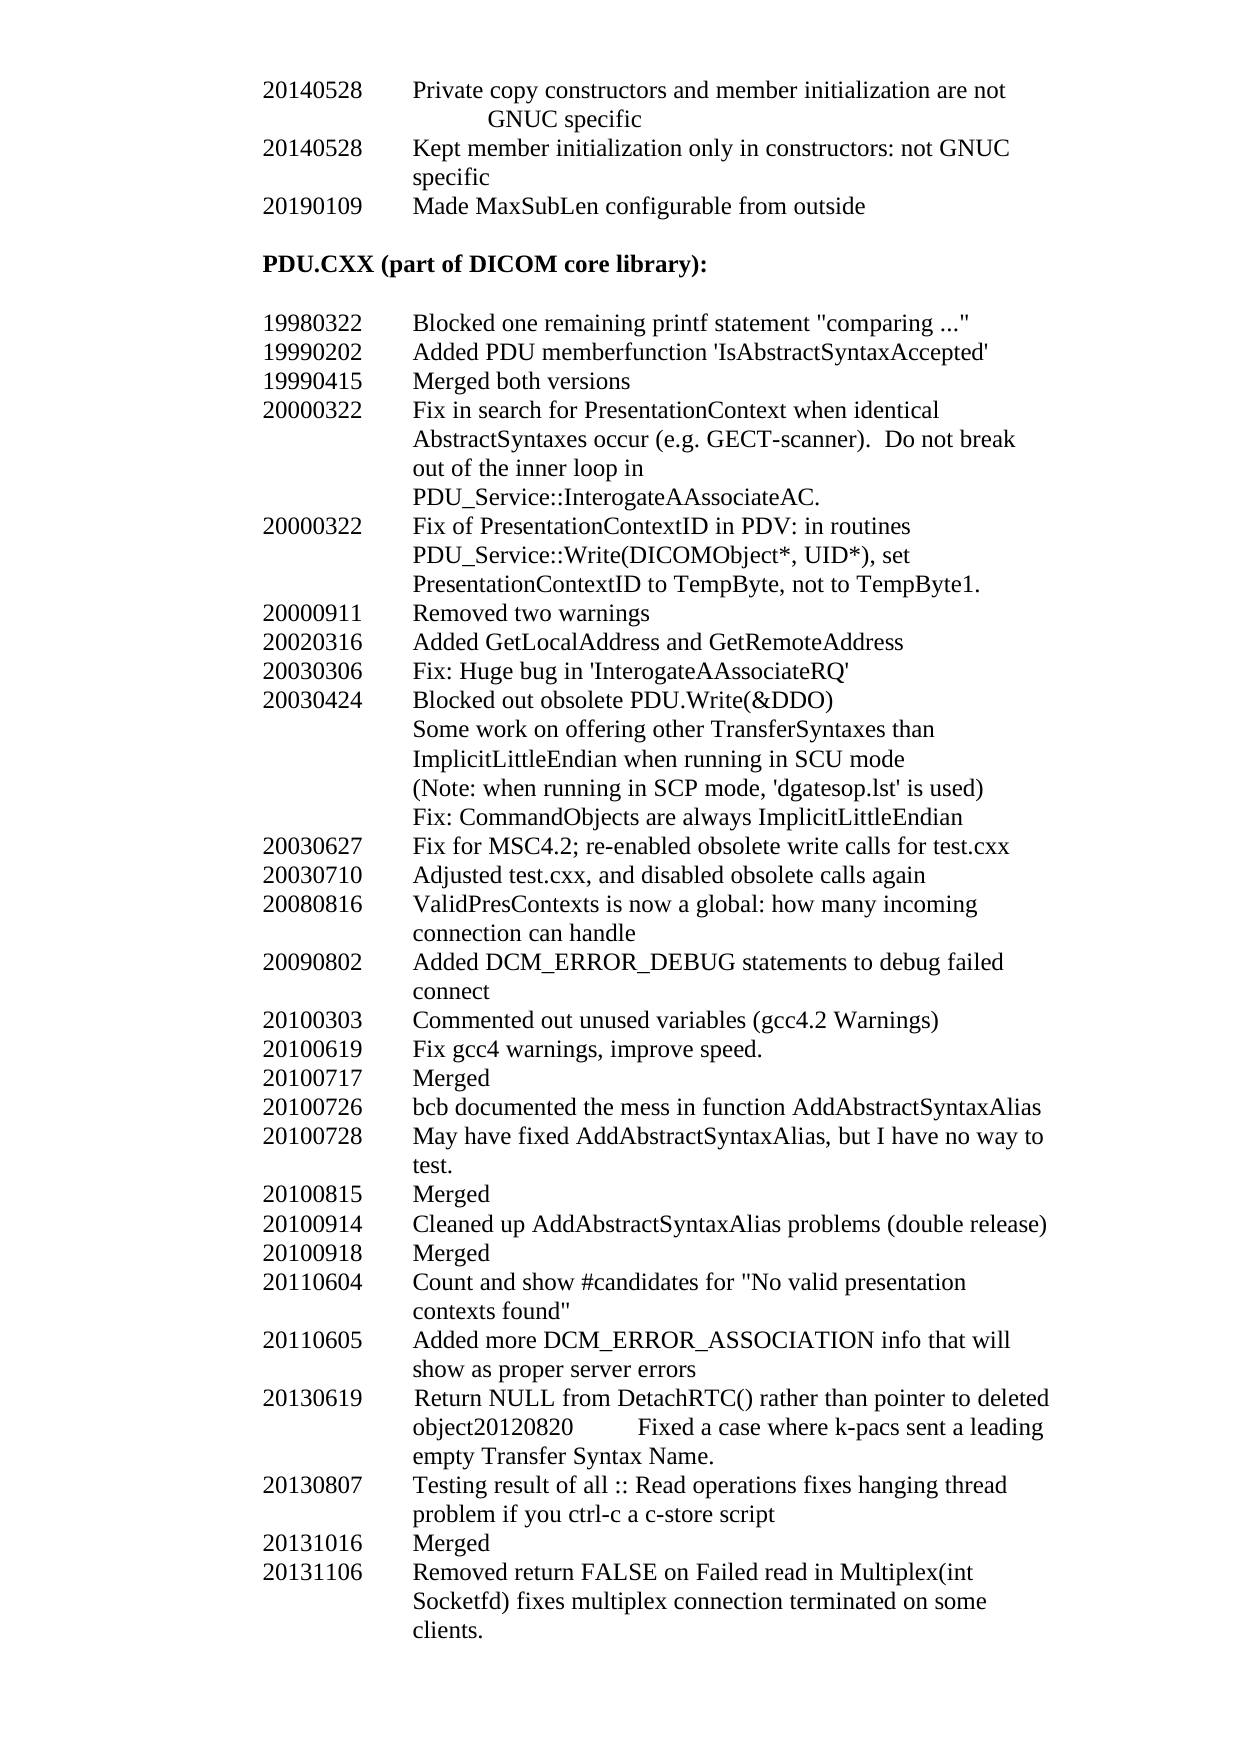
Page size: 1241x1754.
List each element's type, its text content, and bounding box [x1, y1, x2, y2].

text 20130619 Return NULL from DetachRTC() rather than pointer to deleted object20120820 Fixed a case where k-pacs sent a leading empty Transfer Syntax Name. [262, 1383, 1053, 1470]
text 20100728 May have fixed AddAbstractSyntaxAlias, but I have no way to test. [262, 1121, 1053, 1179]
text 19990415 Merged both versions [187, 366, 1053, 395]
text 20100914 Cleaned up AddAbstractSyntaxAlias problems (double release) [262, 1208, 1053, 1237]
text 20020316 Added GetLocalAddress and GetRemoteAddress [187, 627, 1053, 656]
text 20100726 bcb documented the mess in function AddAbstractSyntaxAlias [262, 1092, 1053, 1121]
text 20090802 Added DCM_ERROR_DEBUG statements to debug failed connect [262, 947, 1053, 1005]
text 20131106 Removed return FALSE on Failed read in Multiplex(int Socketfd) fixes multiplex connection terminated on some clients. [262, 1557, 1053, 1644]
text 20110605 Added more DCM_ERROR_ASSOCIATION info that will show as proper server errors [262, 1325, 1053, 1383]
text 20131016 Merged [262, 1528, 1053, 1557]
text PDU.CXX (part of DICOM core library): [187, 249, 1053, 278]
text 20100918 Merged [262, 1237, 1053, 1267]
text 20130807 Testing result of all :: Read operations fixes hanging thread problem if you ctrl-c a c-store script [262, 1470, 1053, 1528]
text (Note: when running in SCP mode, 'dgatesop.lst' is used) [412, 772, 1053, 802]
text 20000911 Removed two warnings [187, 598, 1053, 627]
text 20030710 Adjusted test.cxx, and disabled obsolete calls again [187, 860, 1053, 889]
text 20100303 Commented out unused variables (gcc4.2 Warnings) [262, 1005, 1053, 1034]
text 20140528 Private copy constructors and member initialization are not GNUC specific [187, 75, 1053, 133]
text 19990202 Added PDU memberfunction 'IsAbstractSyntaxAccepted' [187, 337, 1053, 366]
text 20100717 Merged [262, 1063, 1053, 1092]
text 20080816 ValidPresContexts is now a global: how many incoming connection can handle [262, 889, 1053, 947]
text 20000322 Fix in search for PresentationContext when identical AbstractSyntaxes occur (e.g. GECT-scanner). Do not break out of the inner loop in PDU_Service::InterogateAAssociateAC. [187, 395, 1053, 511]
text 20000322 Fix of PresentationContextID in PDV: in routines PDU_Service::Write(DICOMObject*, UID*), set PresentationContextID to TempByte, not to TempByte1. [187, 511, 1053, 598]
text Some work on offering other TransferSyntaxes than ImplicitLittleEndian when running in SCU mode [412, 714, 1053, 772]
text 20190109 Made MaxSubLen configurable from outside [187, 191, 1053, 220]
text 20100815 Merged [262, 1179, 1053, 1208]
text 20030627 Fix for MSC4.2; re-enabled obsolete write calls for test.cxx [187, 831, 1053, 860]
text Fix: CommandObjects are always ImplicitLittleEndian [412, 802, 1053, 831]
text 20110604 Count and show #candidates for "No valid presentation contexts found" [262, 1267, 1053, 1325]
text 20030306 Fix: Huge bug in 'InterogateAAssociateRQ' [187, 656, 1053, 685]
text 20100619 Fix gcc4 warnings, improve speed. [262, 1034, 1053, 1063]
text 20030424 Blocked out obsolete PDU.Write(&DDO) [187, 685, 1053, 714]
text 19980322 Blocked one remaining printf statement "comparing ..." [187, 307, 1053, 337]
text 20140528 Kept member initialization only in constructors: not GNUC specific [187, 133, 1053, 191]
